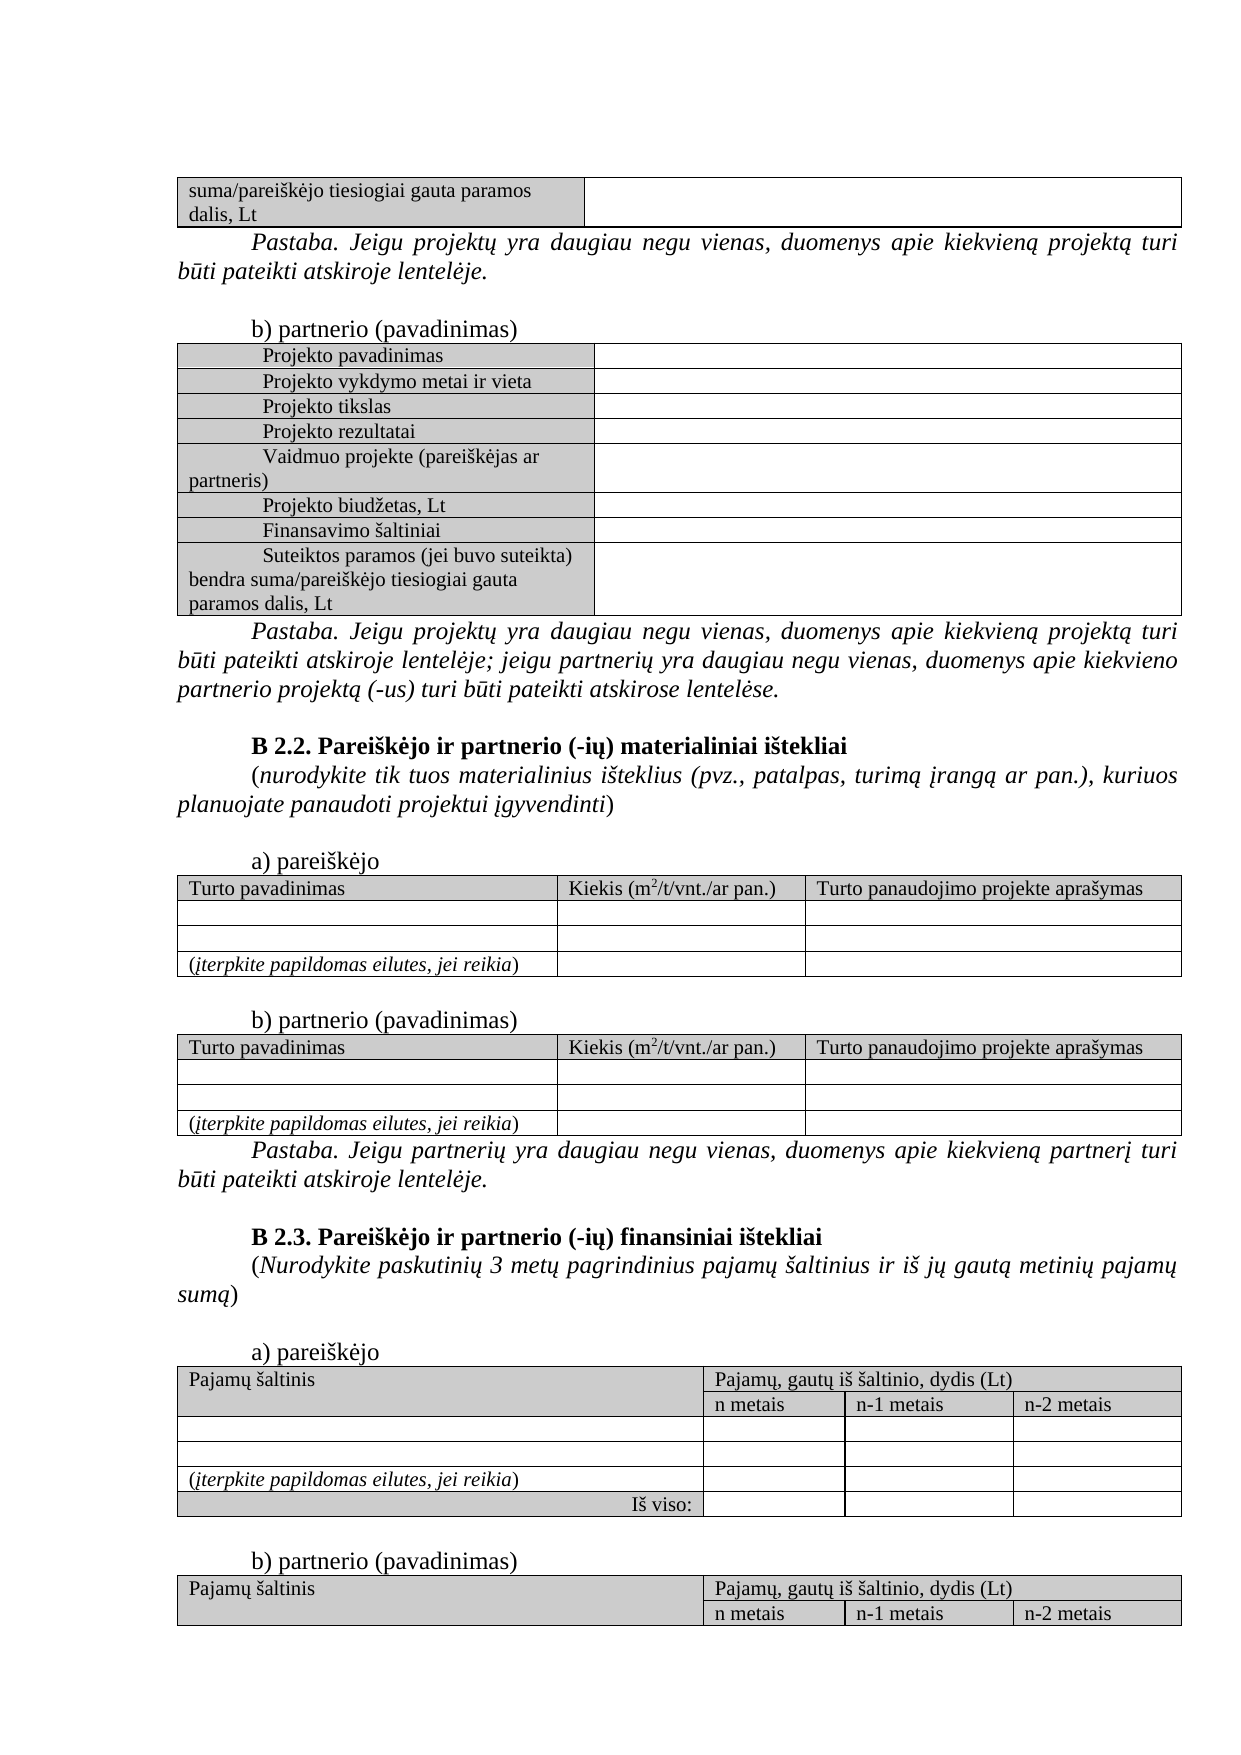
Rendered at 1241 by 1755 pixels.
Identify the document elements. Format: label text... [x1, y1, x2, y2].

table_cell [595, 419, 1181, 443]
table_cell [558, 1085, 805, 1109]
text b) partnerio (pavadinimas) [177, 1005, 1181, 1034]
text a) pareiškėjo [177, 1337, 1181, 1366]
table_cell [178, 1417, 703, 1441]
table_cell [595, 493, 1181, 517]
text Pastaba. Jeigu projektų yra daugiau negu vienas, duomenys apie kiekvieną projektą turi būti pateikti atskiroje lentelėje. [177, 228, 1181, 285]
table_cell [846, 1492, 1013, 1516]
text b) partnerio (pavadinimas) [177, 314, 1181, 342]
table_cell n-1 metais [846, 1392, 1013, 1416]
table_cell Suteiktos paramos (jei buvo suteikta) bendra suma/pareiškėjo tiesiogiai gauta paramos dalis, Lt [178, 543, 594, 615]
table_cell [595, 394, 1181, 418]
table_cell n metais [704, 1601, 844, 1625]
table_cell [704, 1417, 844, 1441]
text a) pareiškėjo [177, 846, 1181, 875]
table_cell [558, 952, 805, 976]
table_cell [558, 1060, 805, 1084]
table_cell [704, 1467, 844, 1491]
table_header Turto pavadinimas [178, 1035, 557, 1059]
table_cell (įterpkite papildomas eilutes, jei reikia) [178, 952, 557, 976]
table_cell [846, 1442, 1013, 1466]
table_cell [558, 926, 805, 951]
table_header Pajamų šaltinis [178, 1576, 703, 1625]
table_cell [806, 1085, 1181, 1109]
table_header Projekto pavadinimas [178, 344, 594, 367]
text B 2.3. Pareiškėjo ir partnerio (-ių) finansiniai ištekliai [177, 1222, 1181, 1251]
table_cell [178, 1085, 557, 1109]
table_cell [178, 926, 557, 951]
table_cell Vaidmuo projekte (pareiškėjas ar partneris) [178, 444, 594, 492]
table_cell [595, 518, 1181, 542]
table_cell [806, 1111, 1181, 1134]
text Pastaba. Jeigu partnerių yra daugiau negu vienas, duomenys apie kiekvieną partnerį turi būti pateikti atskiroje lentelėje. [177, 1136, 1181, 1193]
table_cell [595, 444, 1181, 492]
table_header Pajamų, gautų iš šaltinio, dydis (Lt) [704, 1576, 1181, 1600]
table_header Turto panaudojimo projekte aprašymas [806, 876, 1181, 900]
table_cell Projekto vykdymo metai ir vieta [178, 369, 594, 393]
table_header Kiekis (m2/t/vnt./ar pan.) [558, 876, 805, 900]
table_cell [704, 1492, 844, 1516]
table_header [595, 344, 1181, 367]
table_cell [1014, 1467, 1181, 1491]
table_cell [1014, 1442, 1181, 1466]
table_cell Projekto biudžetas, Lt [178, 493, 594, 517]
table_cell n-1 metais [846, 1601, 1013, 1625]
table_cell [704, 1442, 844, 1466]
text (nurodykite tik tuos materialinius išteklius (pvz., patalpas, turimą įrangą ar pan.), kuriuos planuojate panaudoti projektui įgyvendinti) [177, 760, 1181, 818]
table_cell [595, 543, 1181, 615]
table_cell [806, 1060, 1181, 1084]
table_cell [558, 1111, 805, 1134]
table_cell n-2 metais [1014, 1601, 1181, 1625]
text Pastaba. Jeigu projektų yra daugiau negu vienas, duomenys apie kiekvieną projektą turi būti pateikti atskiroje lentelėje; jeigu partnerių yra daugiau negu vienas, duomenys apie kiekvieno partnerio projektą (-us) turi būti pateikti atskirose lentelėse. [177, 616, 1181, 703]
table_header Pajamų, gautų iš šaltinio, dydis (Lt) [704, 1367, 1181, 1391]
table_cell [1014, 1417, 1181, 1441]
table_header Pajamų šaltinis [178, 1367, 703, 1416]
table_cell n metais [704, 1392, 844, 1416]
table_cell [846, 1417, 1013, 1441]
table_cell [846, 1467, 1013, 1491]
table_header Turto pavadinimas [178, 876, 557, 900]
table_cell [178, 1442, 703, 1466]
table_header Kiekis (m2/t/vnt./ar pan.) [558, 1035, 805, 1059]
table_cell Projekto rezultatai [178, 419, 594, 443]
table_cell Projekto tikslas [178, 394, 594, 418]
table_cell [595, 369, 1181, 393]
table_cell suma/pareiškėjo tiesiogiai gauta paramos dalis, Lt [178, 178, 584, 226]
table_cell [806, 926, 1181, 951]
table_cell [806, 901, 1181, 925]
table_cell [178, 901, 557, 925]
table_cell [1014, 1492, 1181, 1516]
table_cell Finansavimo šaltiniai [178, 518, 594, 542]
table_cell (įterpkite papildomas eilutes, jei reikia) [178, 1467, 703, 1491]
table_cell [585, 178, 1181, 226]
table_cell [806, 952, 1181, 976]
table_cell n-2 metais [1014, 1392, 1181, 1416]
text b) partnerio (pavadinimas) [177, 1546, 1181, 1575]
table_cell Iš viso: [178, 1492, 703, 1516]
text (Nurodykite paskutinių 3 metų pagrindinius pajamų šaltinius ir iš jų gautą metinių pajamų sumą) [177, 1251, 1181, 1308]
table_cell [178, 1060, 557, 1084]
text B 2.2. Pareiškėjo ir partnerio (-ių) materialiniai ištekliai [177, 731, 1181, 760]
table_header Turto panaudojimo projekte aprašymas [806, 1035, 1181, 1059]
table_cell [558, 901, 805, 925]
table_cell (įterpkite papildomas eilutes, jei reikia) [178, 1111, 557, 1134]
